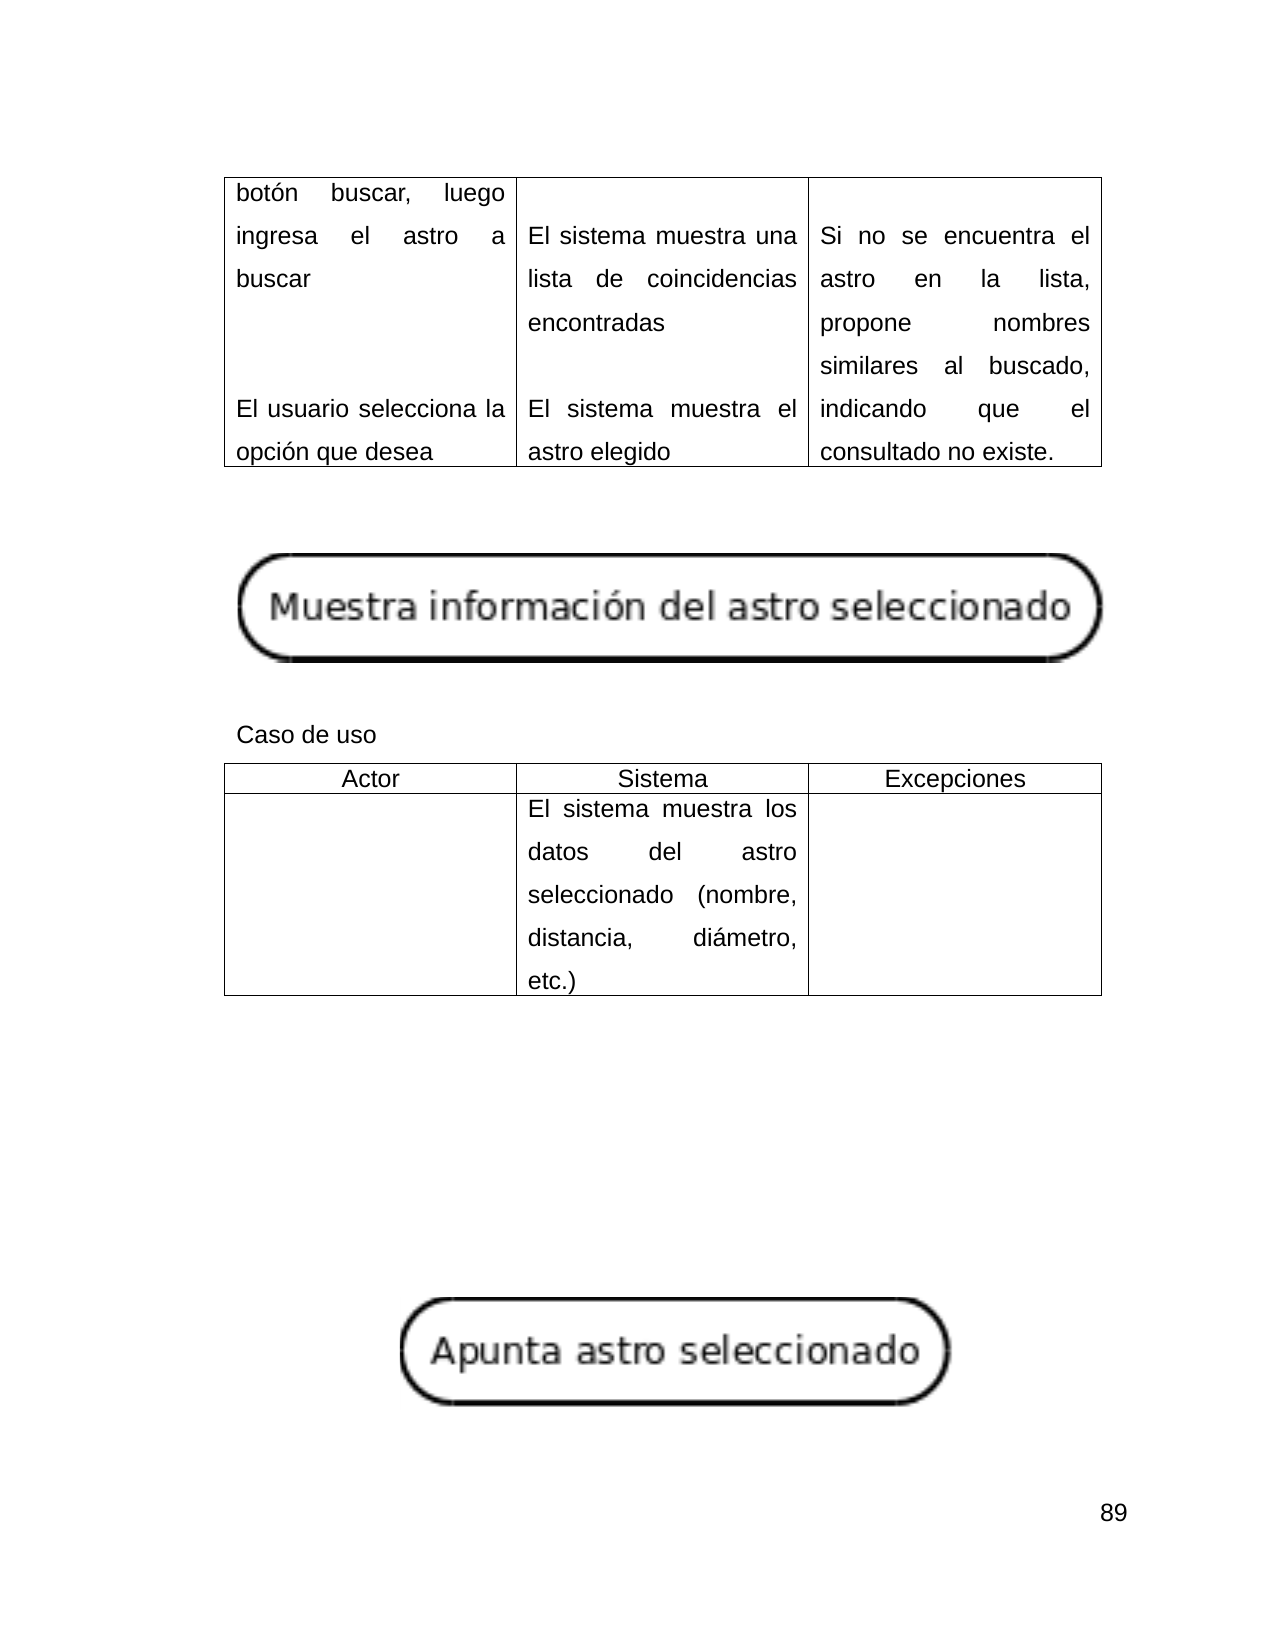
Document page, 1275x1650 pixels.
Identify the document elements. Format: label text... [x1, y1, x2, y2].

table_header Actor [225, 764, 516, 793]
table_cell [225, 794, 516, 995]
table_cell El sistema muestra los datos del astro seleccionado (nombre, distancia, diámetro, etc.) [517, 794, 808, 995]
text Caso de uso [236, 720, 1127, 748]
picture [399, 1297, 964, 1410]
table_cell Si no se encuentra el astro en la lista, propone nombres similares al buscado, indicando que el consultado no existe. [809, 178, 1101, 466]
table_header Excepciones [809, 764, 1101, 793]
table_header Sistema [517, 764, 808, 793]
picture [237, 553, 1127, 663]
table_cell botón buscar, luego ingresa el astro a buscar El usuario selecciona la opción que desea [225, 178, 516, 466]
table_cell El sistema muestra una lista de coincidencias encontradas El sistema muestra el astro elegido [517, 178, 808, 466]
table_cell [809, 794, 1101, 995]
